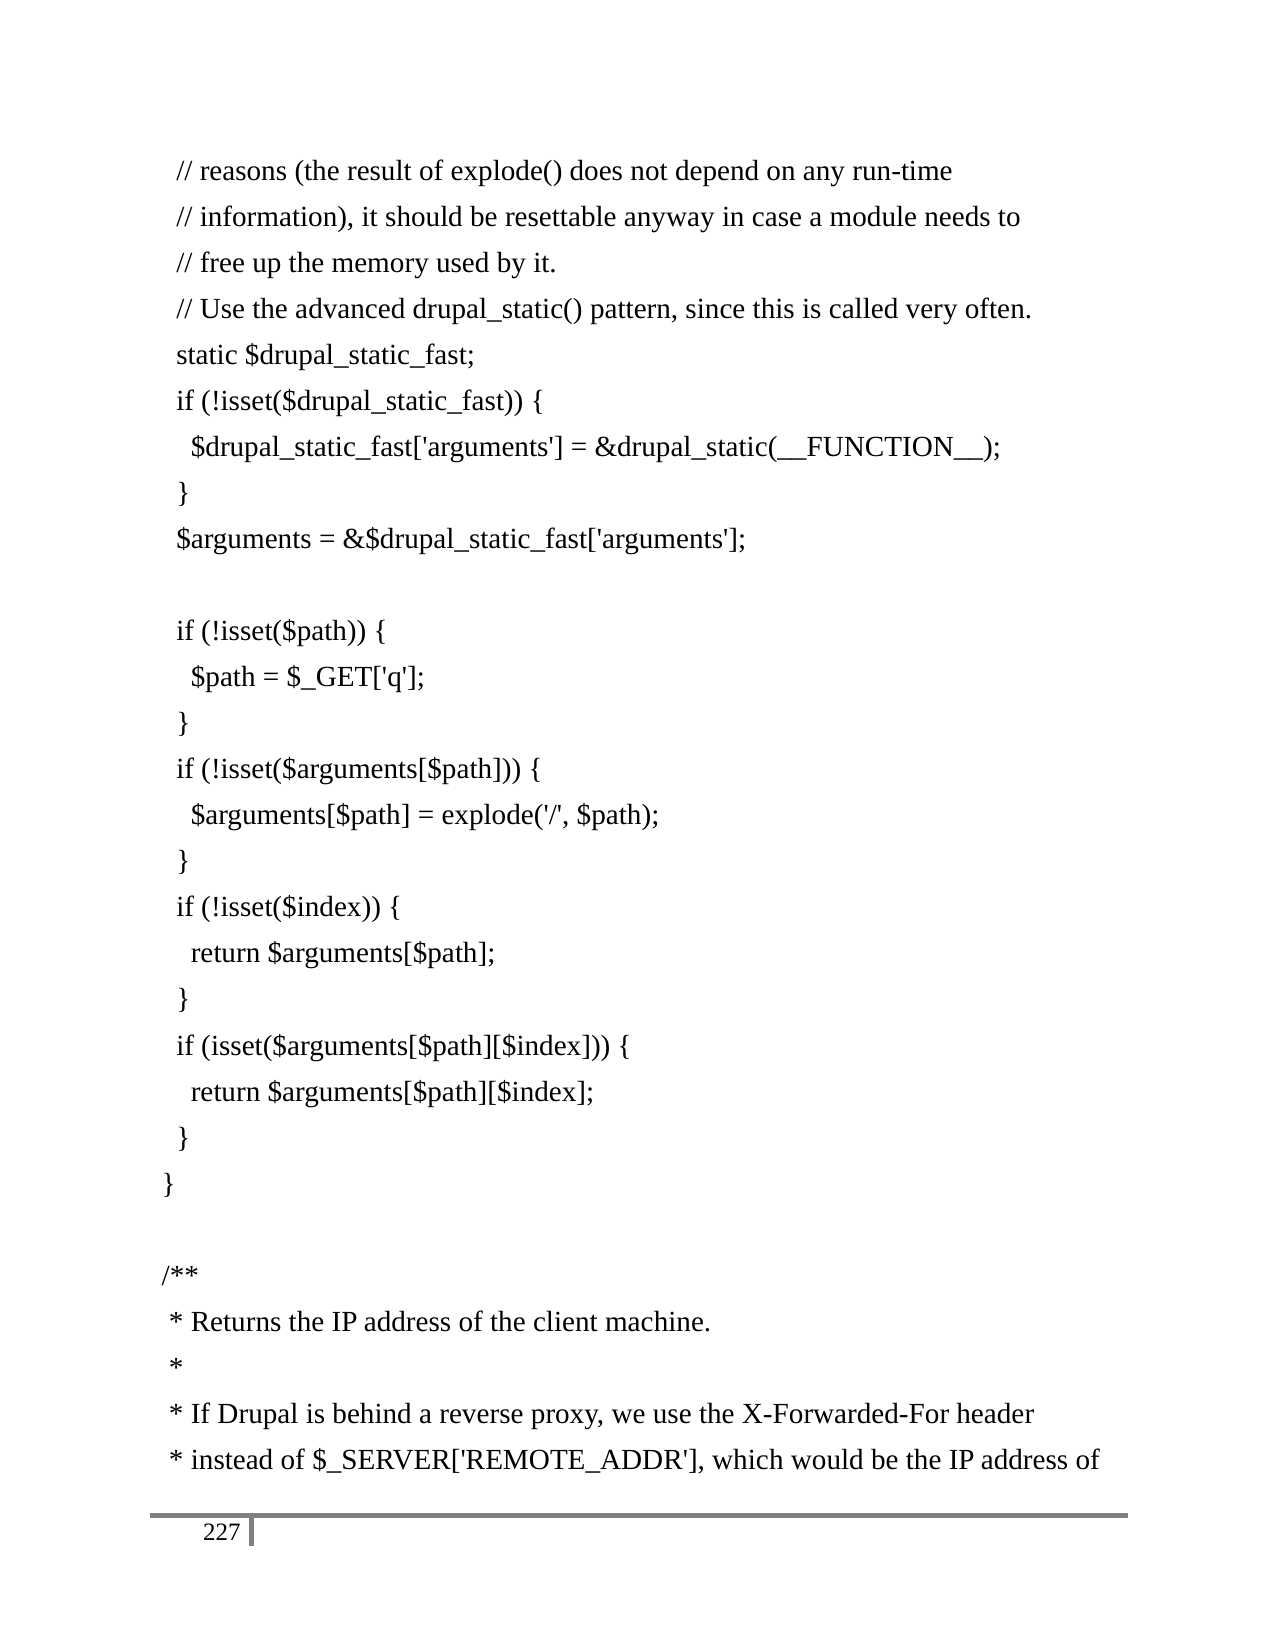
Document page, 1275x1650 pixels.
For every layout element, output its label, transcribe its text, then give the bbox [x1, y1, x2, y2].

text return $arguments[$path][$index]; [161, 1074, 1117, 1107]
text // reasons (the result of explode() does not depend on any run-time [161, 153, 1117, 186]
text } [161, 982, 1117, 1015]
text * instead of $_SERVER['REMOTE_ADDR'], which would be the IP address of [161, 1442, 1117, 1476]
text return $arguments[$path]; [161, 936, 1117, 969]
text // Use the advanced drupal_static() pattern, since this is called very often. [161, 291, 1117, 324]
text if (!isset($index)) { [161, 889, 1117, 923]
text $path = $_GET['q']; [161, 659, 1117, 693]
text $drupal_static_fast['arguments'] = &drupal_static(__FUNCTION__); [161, 429, 1117, 463]
text * If Drupal is behind a reverse proxy, we use the X-Forwarded-For header [161, 1396, 1117, 1429]
text } [161, 1166, 1117, 1199]
text if (!isset($arguments[$path])) { [161, 751, 1117, 785]
text if (!isset($path)) { [161, 613, 1117, 647]
text $arguments[$path] = explode('/', $path); [161, 797, 1117, 831]
text } [161, 705, 1117, 739]
text // information), it should be resettable anyway in case a module needs to [161, 199, 1117, 232]
text } [161, 1120, 1117, 1153]
text static $drupal_static_fast; [161, 337, 1117, 371]
text * Returns the IP address of the client machine. [161, 1304, 1117, 1337]
text } [161, 475, 1117, 509]
text * [161, 1350, 1117, 1383]
text if (isset($arguments[$path][$index])) { [161, 1028, 1117, 1061]
text } [161, 843, 1117, 877]
text if (!isset($drupal_static_fast)) { [161, 383, 1117, 417]
text $arguments = &$drupal_static_fast['arguments']; [161, 521, 1117, 555]
text /** [161, 1258, 1117, 1291]
text // free up the memory used by it. [161, 245, 1117, 278]
